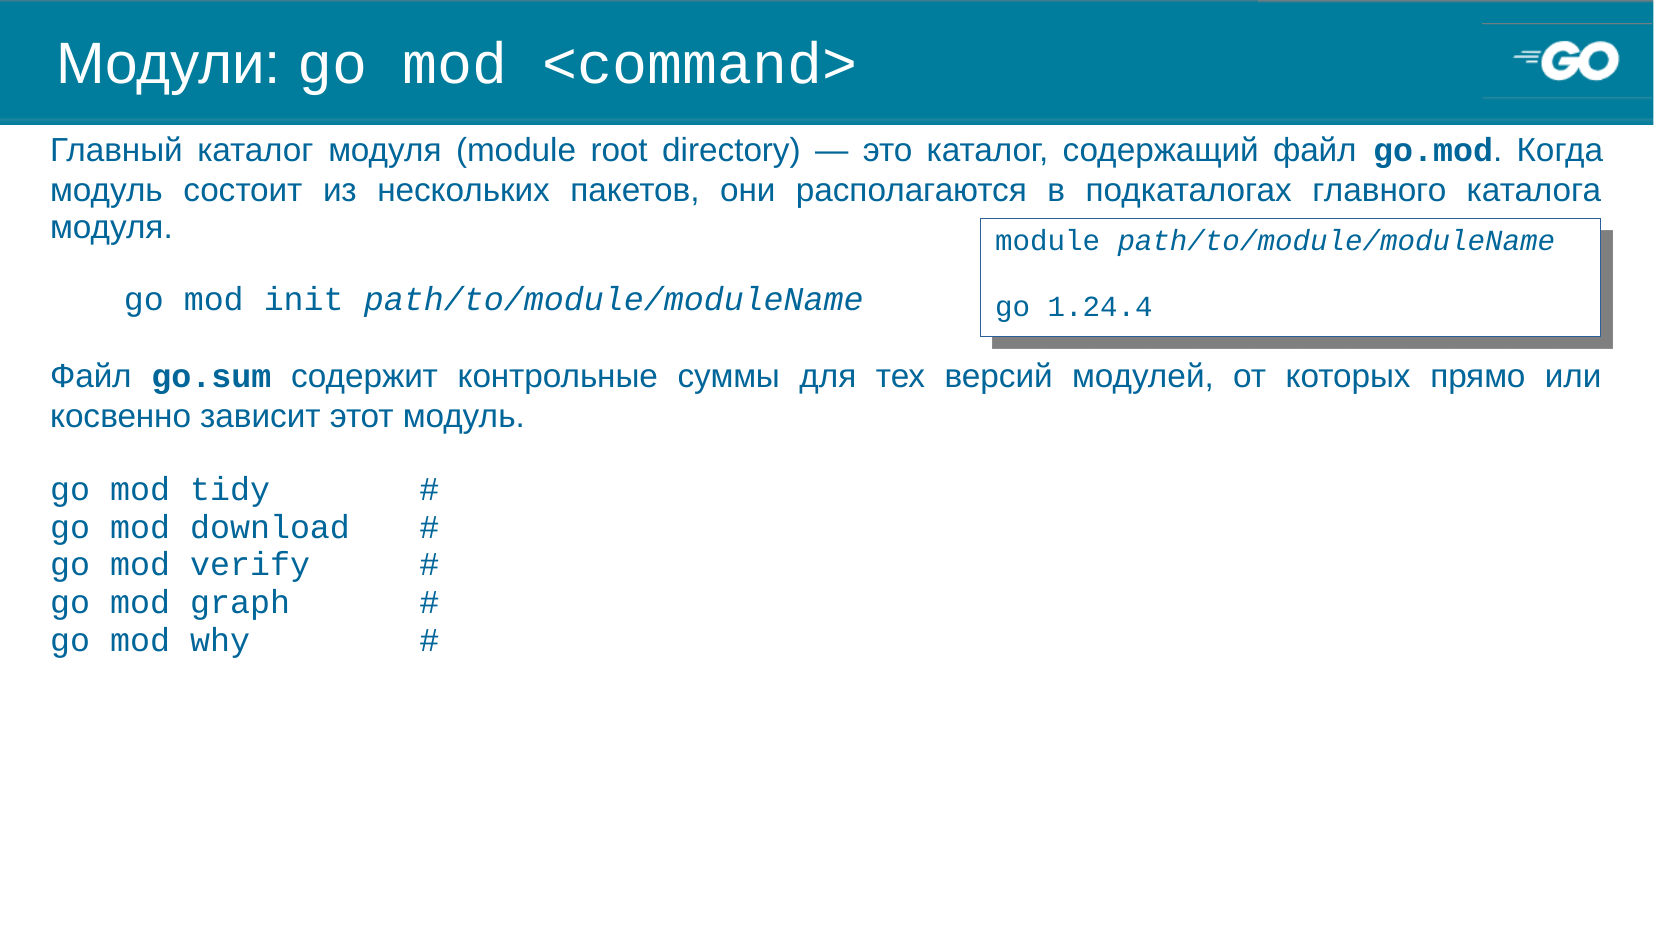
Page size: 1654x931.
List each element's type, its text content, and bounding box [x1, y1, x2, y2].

text_box Главный каталог модуля (module root directory) — это каталог, содержащий файл go.mod. Когда модуль состоит из нескольких пакетов, они располагаются в подкаталогах главного каталога модуля. go mod init path/to/module/moduleName Файл go.sum содержит контрольные суммы для тех версий модулей, от которых прямо или косвенно зависит этот модуль. go mod tidy # go mod download # go mod verify # go mod graph # go mod why # [35, 124, 1619, 898]
picture [1542, 41, 1619, 81]
text_box Модули: go mod <command> [41, 23, 1495, 109]
text_box module path/to/module/moduleName go 1.24.4 [980, 218, 1601, 337]
